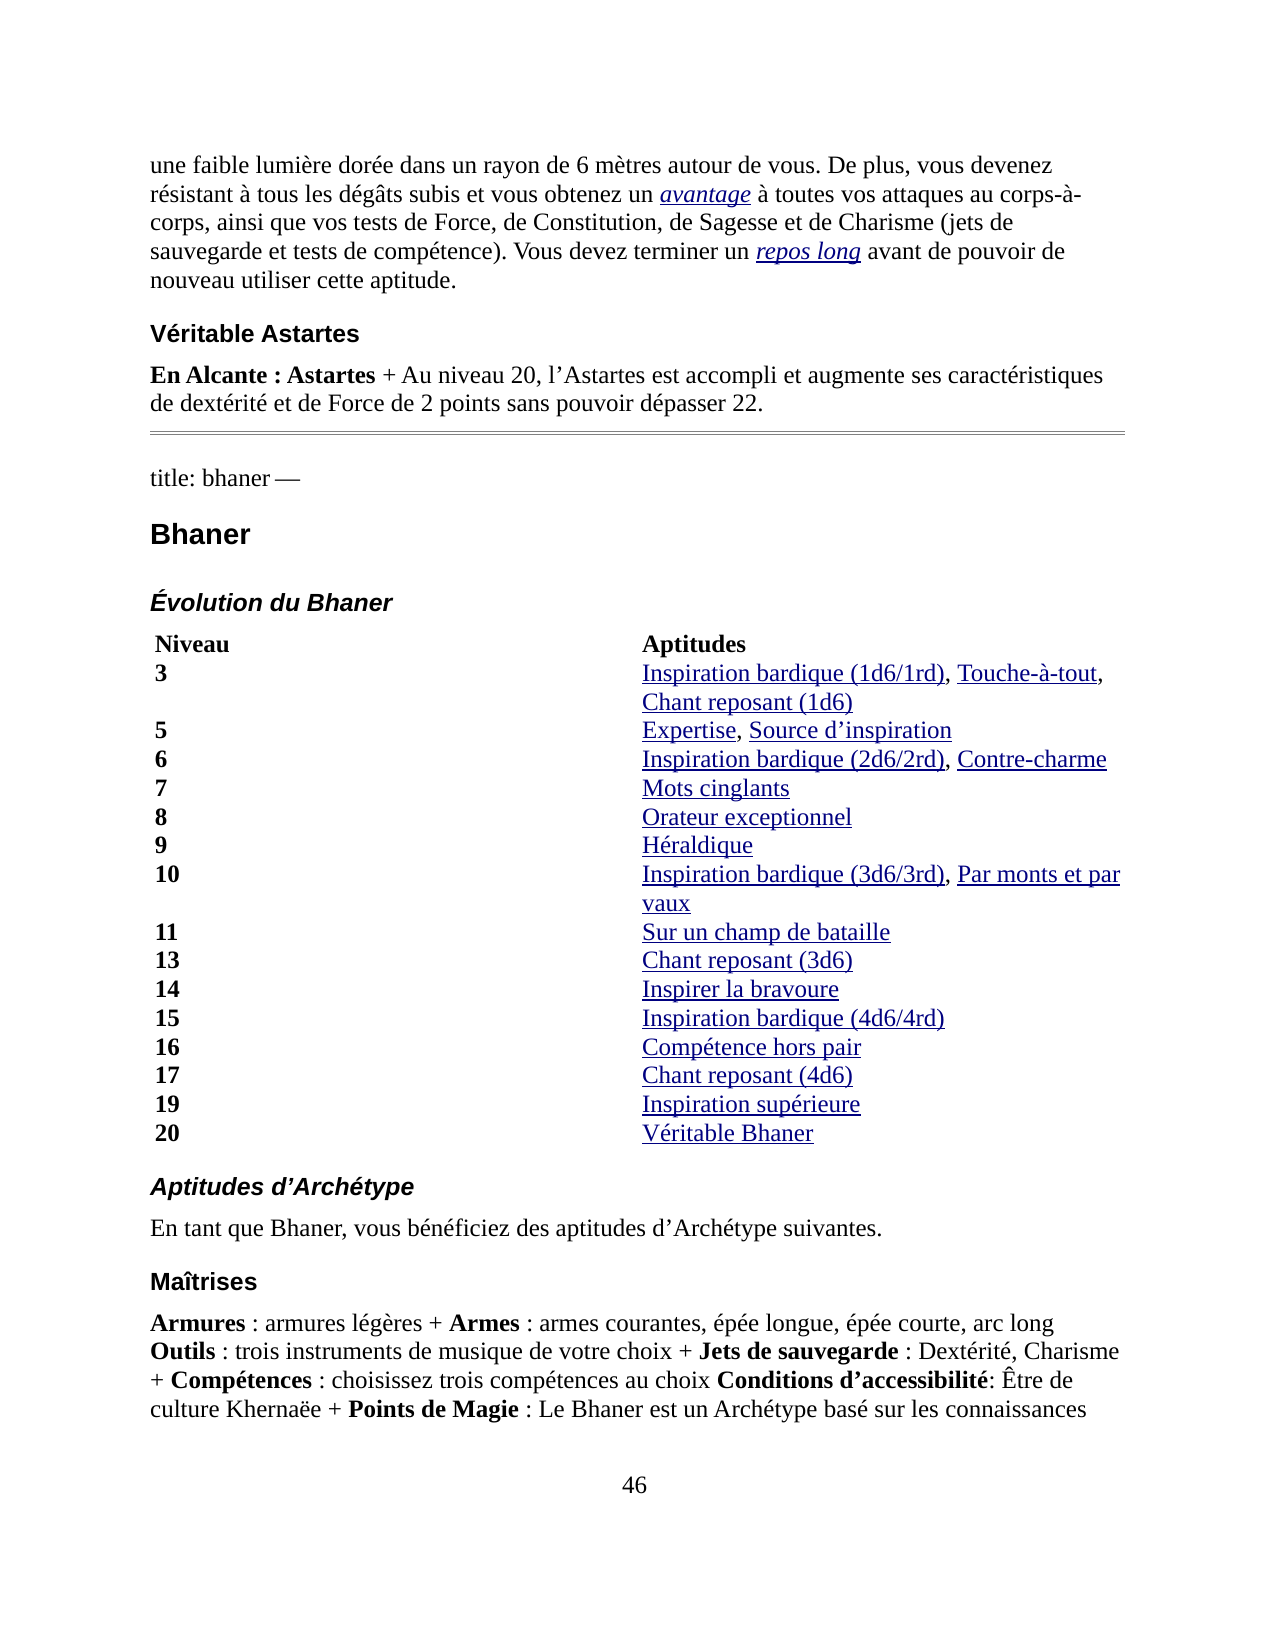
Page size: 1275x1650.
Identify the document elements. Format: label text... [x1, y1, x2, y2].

table_cell Orateur exceptionnel [638, 802, 1125, 831]
text En Alcante : Astartes + Au niveau 20, l’Astartes est accompli et augmente ses caractéristiques de dextérité et de Force de 2 points sans pouvoir dépasser 22. [150, 360, 1125, 417]
text En tant que Bhaner, vous bénéficiez des aptitudes d’Archétype suivantes. [150, 1213, 1125, 1242]
table_cell 17 [150, 1061, 637, 1089]
table_cell 20 [150, 1118, 637, 1147]
table_cell 9 [150, 831, 637, 859]
table_cell 10 [150, 859, 637, 917]
table_cell Inspiration bardique (2d6/2rd), Contre-charme [638, 744, 1125, 773]
table_cell Inspiration bardique (4d6/4rd) [638, 1003, 1125, 1032]
table_cell 16 [150, 1032, 637, 1061]
table_cell Inspiration bardique (3d6/3rd), Par monts et par vaux [638, 859, 1125, 917]
table_header Aptitudes [638, 629, 1125, 658]
table_cell Héraldique [638, 831, 1125, 859]
table_cell Mots cinglants [638, 773, 1125, 802]
table_cell Compétence hors pair [638, 1032, 1125, 1061]
table_cell 6 [150, 744, 637, 773]
table_cell 11 [150, 917, 637, 946]
table_cell 3 [150, 658, 637, 716]
text une faible lumière dorée dans un rayon de 6 mètres autour de vous. De plus, vous devenez résistant à tous les dégâts subis et vous obtenez un avantage à toutes vos attaques au corps-à-corps, ainsi que vos tests de Force, de Constitution, de Sagesse et de Charisme (jets de sauvegarde et tests de compétence). Vous devez terminer un repos long avant de pouvoir de nouveau utiliser cette aptitude. [150, 150, 1125, 294]
table_cell Chant reposant (3d6) [638, 946, 1125, 974]
table_header Niveau [150, 629, 637, 658]
subtitle Bhaner [150, 517, 1125, 551]
subtitle Maîtrises [150, 1267, 1125, 1295]
table_cell 15 [150, 1003, 637, 1032]
table_cell Inspirer la bravoure [638, 974, 1125, 1003]
subtitle Aptitudes d’Archétype [150, 1172, 1125, 1200]
text Armures : armures légères + Armes : armes courantes, épée longue, épée courte, arc long Outils : trois instruments de musique de votre choix + Jets de sauvegarde : Dextérité, Charisme + Compétences : choisissez trois compétences au choix Conditions d’accessibilité: Être de culture Khernaëe + Points de Magie : Le Bhaner est un Archétype basé sur les connaissances [150, 1308, 1125, 1423]
text title: bhaner — [150, 463, 1125, 492]
table_cell Sur un champ de bataille [638, 917, 1125, 946]
table_cell 19 [150, 1089, 637, 1118]
table_cell 14 [150, 974, 637, 1003]
subtitle Évolution du Bhaner [150, 588, 1125, 617]
table_cell Véritable Bhaner [638, 1118, 1125, 1147]
subtitle Véritable Astartes [150, 319, 1125, 347]
table_cell Inspiration supérieure [638, 1089, 1125, 1118]
table_cell 13 [150, 946, 637, 974]
table_cell Inspiration bardique (1d6/1rd), Touche-à-tout, Chant reposant (1d6) [638, 658, 1125, 716]
table_cell Expertise, Source d’inspiration [638, 716, 1125, 744]
table_cell 5 [150, 716, 637, 744]
table_cell 8 [150, 802, 637, 831]
table_cell Chant reposant (4d6) [638, 1061, 1125, 1089]
table_cell 7 [150, 773, 637, 802]
